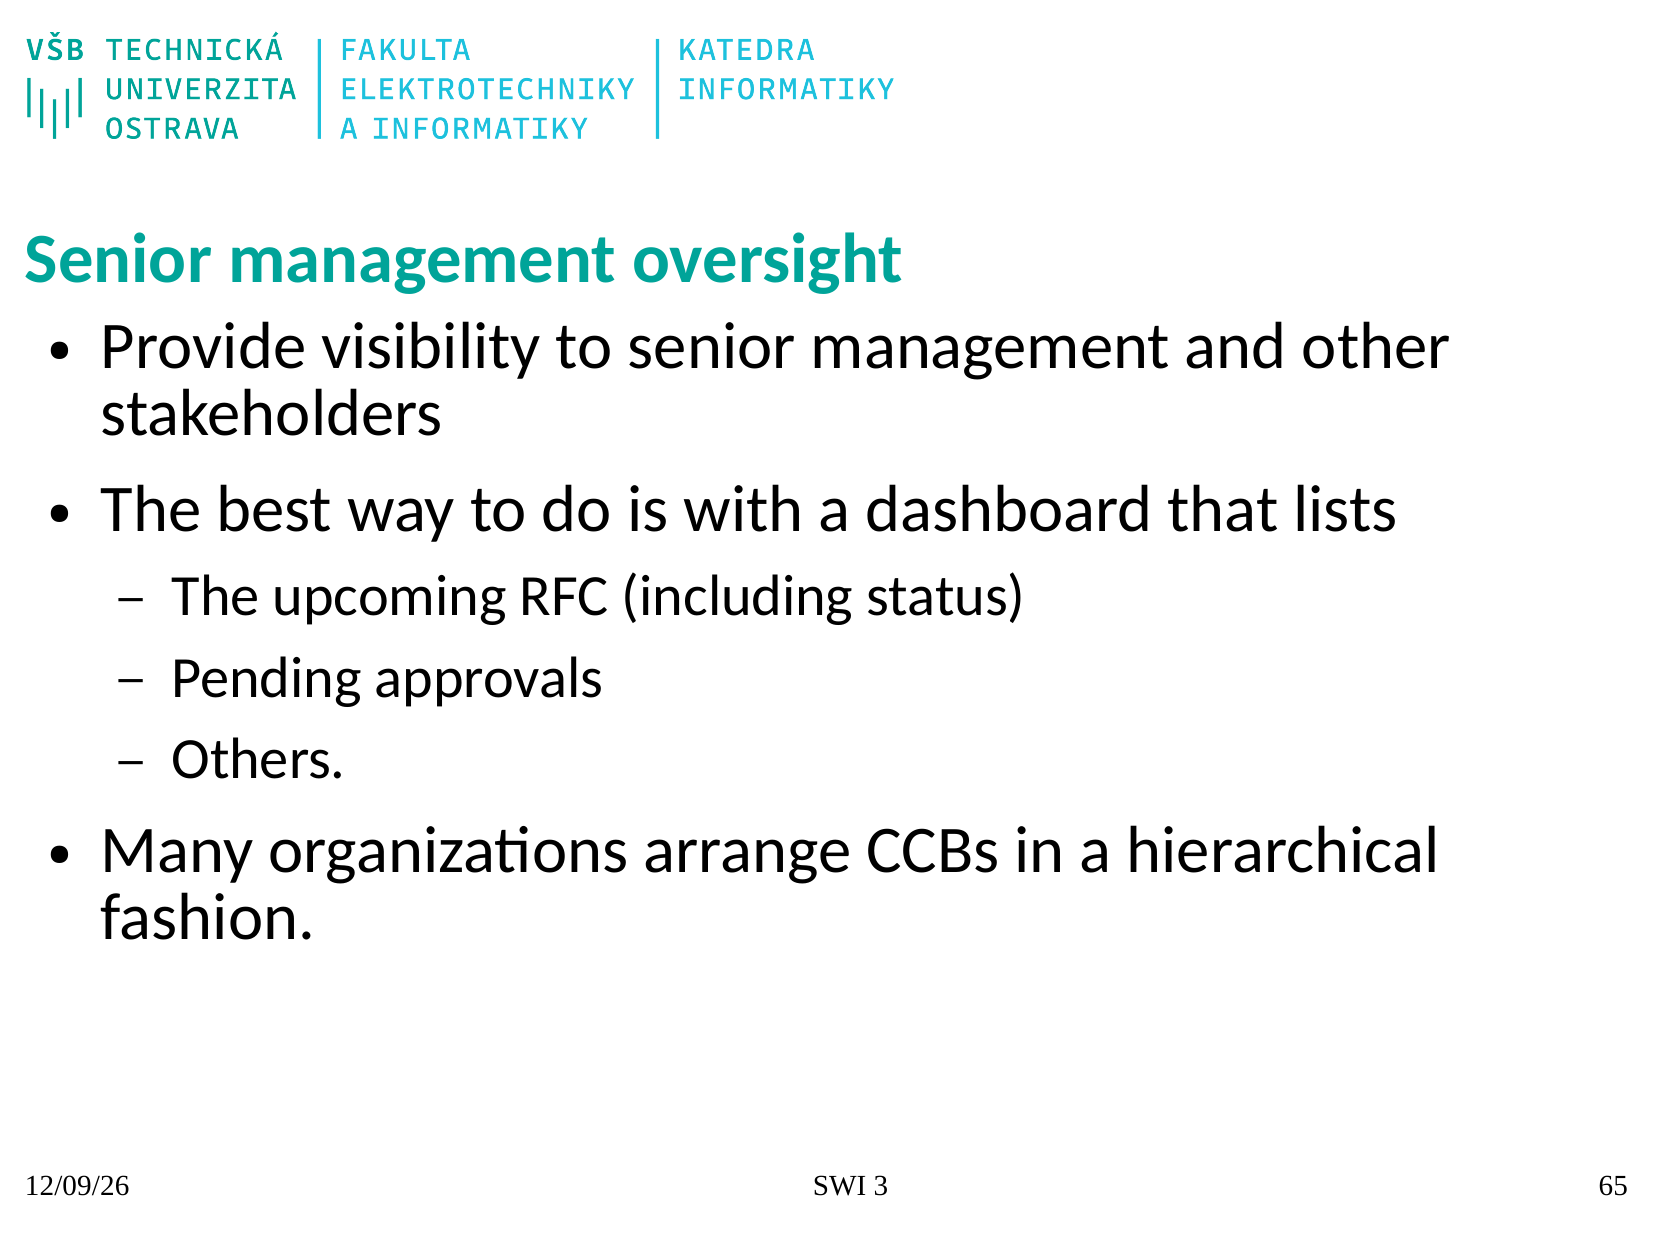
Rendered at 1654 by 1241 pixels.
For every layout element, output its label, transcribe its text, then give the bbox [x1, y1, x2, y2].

picture [26, 31, 894, 139]
title Senior management oversight [24, 169, 1629, 300]
list Provide visibility to senior management and other stakeholders The best way to do is with a dashboard that lists The upcoming RFC (including status) Pending approvals Others. Many organizations arrange CCBs in a hierarchical fashion. [30, 318, 1629, 1146]
